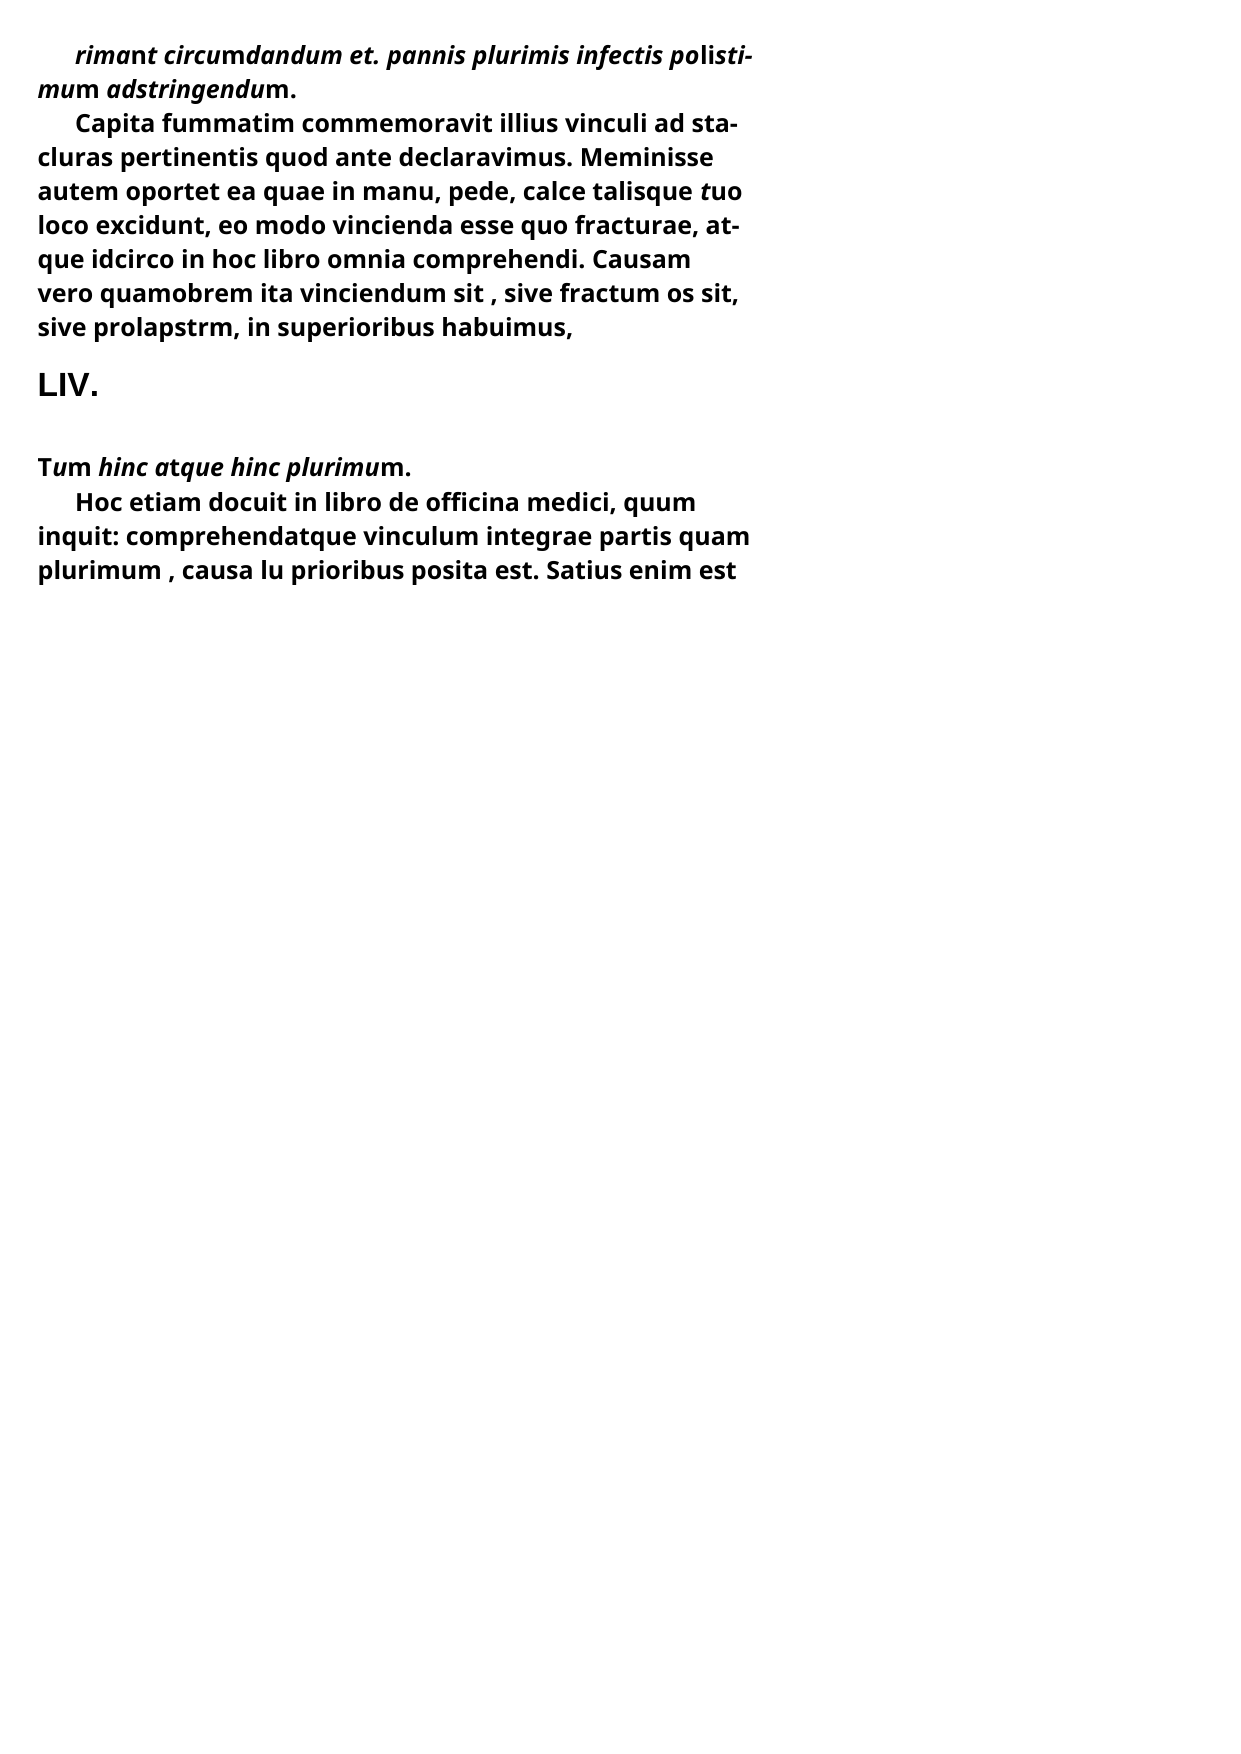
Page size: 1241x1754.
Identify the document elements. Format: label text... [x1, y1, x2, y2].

text Tum hinc atque hinc plurimum. [37, 416, 1203, 484]
text Hoc etiam docuit in libro de officina medici, quum inquit: comprehendatque vinculum integrae partis quam plurimum , causa lu prioribus posita est. Satius enim est [37, 484, 1203, 586]
text rimant circumdandum et. pannis plurimis infectis polisti- mum adstringendum. [37, 37, 1203, 106]
subtitle LIV. [37, 365, 1203, 403]
text Capita fummatim commemoravit illius vinculi ad sta- cluras pertinentis quod ante declaravimus. Meminisse autem oportet ea quae in manu, pede, calce talisque tuo loco excidunt, eo modo vincienda esse quo fracturae, at- que idcirco in hoc libro omnia comprehendi. Causam vero quamobrem ita vinciendum sit , sive fractum os sit, sive prolapstrm, in superioribus habuimus, [37, 106, 1203, 344]
